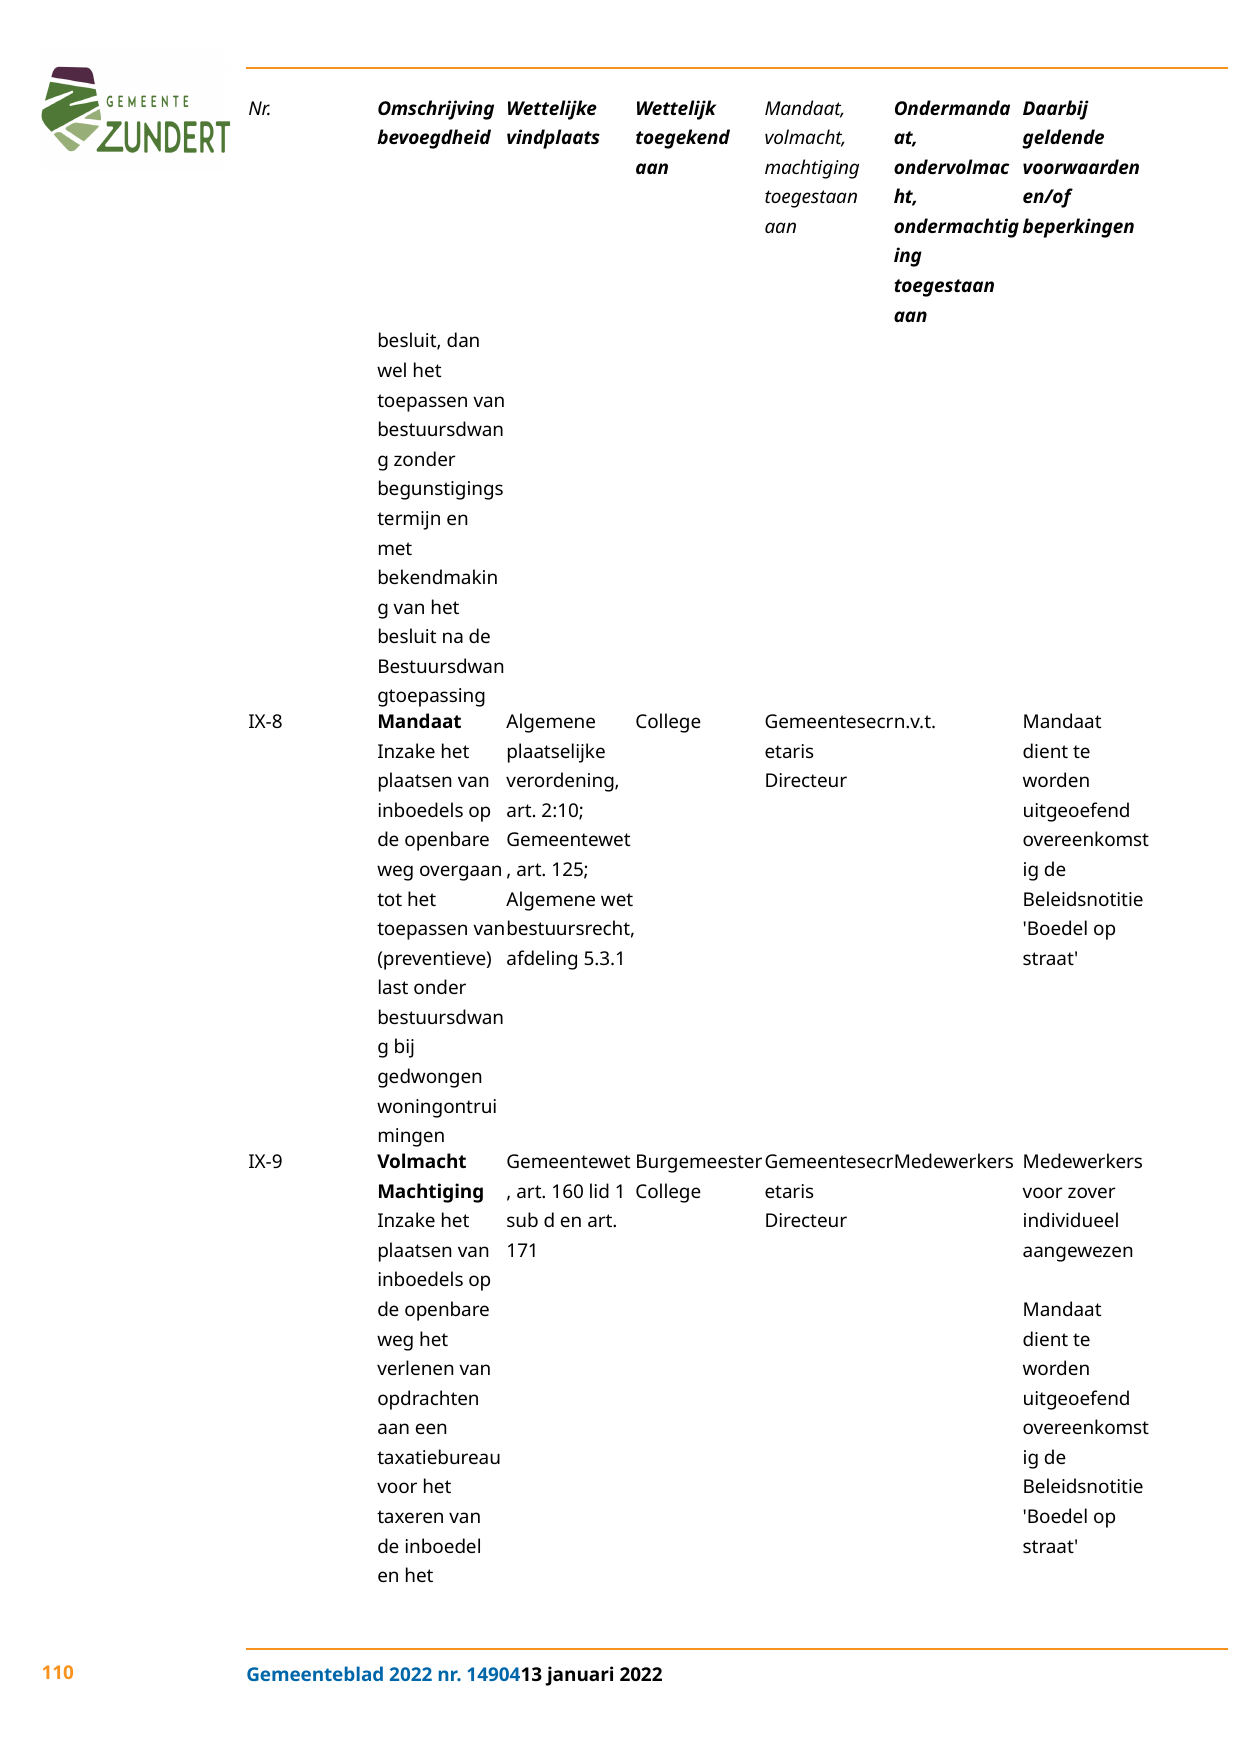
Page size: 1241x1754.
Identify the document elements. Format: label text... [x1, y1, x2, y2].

table_cell [506, 328, 635, 708]
table_cell College [635, 708, 764, 1148]
table_cell Gemeentesecretaris Directeur [764, 708, 893, 1148]
table_cell Medewerkers voor zover individueel aangewezen Mandaat dient te worden uitgeoefend overeenkomstig de Beleidsnotitie 'Boedel op straat' [1023, 1148, 1152, 1588]
table_header Ondermandaat, ondervolmacht, ondermachtiging toegestaan aan [894, 95, 1022, 328]
table_cell Algemene plaatselijke verordening, art. 2:10; Gemeentewet, art. 125; Algemene wet bestuursrecht, afdeling 5.3.1 [506, 708, 635, 1148]
table_cell IX-9 [248, 1148, 377, 1588]
table_header Daarbij geldende voorwaarden en/of beperkingen [1023, 95, 1152, 328]
table_header Omschrijving bevoegdheid [377, 95, 506, 328]
table_cell Gemeentesecretaris Directeur [764, 1148, 893, 1588]
table_cell Burgemeester College [635, 1148, 764, 1588]
table_cell Volmacht Machtiging Inzake het plaatsen van inboedels op de openbare weg het verlenen van opdrachten aan een taxatiebureau voor het taxeren van de inboedel en het [377, 1148, 506, 1588]
table_cell [1023, 328, 1152, 708]
picture [41, 47, 231, 172]
table_cell [764, 328, 893, 708]
table_header Wettelijke vindplaats [506, 95, 635, 328]
table_cell Mandaat Inzake het plaatsen van inboedels op de openbare weg overgaan tot het toepassen van (preventieve) last onder bestuursdwang bij gedwongen woningontruimingen [377, 708, 506, 1148]
table_header Wettelijk toegekend aan [635, 95, 764, 328]
table_cell n.v.t. [894, 708, 1022, 1148]
table_cell [635, 328, 764, 708]
table_cell besluit, dan wel het toepassen van bestuursdwang zonder begunstigingstermijn en met bekendmaking van het besluit na de Bestuursdwangtoepassing [377, 328, 506, 708]
table_header Mandaat, volmacht, machtiging toegestaan aan [764, 95, 893, 328]
table_cell Medewerkers [894, 1148, 1022, 1588]
table_cell Mandaat dient te worden uitgeoefend overeenkomstig de Beleidsnotitie 'Boedel op straat' [1023, 708, 1152, 1148]
table_header Nr. [248, 95, 377, 328]
table_cell IX-8 [248, 708, 377, 1148]
table_cell [894, 328, 1022, 708]
table_cell [248, 328, 377, 708]
table_cell Gemeentewet, art. 160 lid 1 sub d en art. 171 [506, 1148, 635, 1588]
